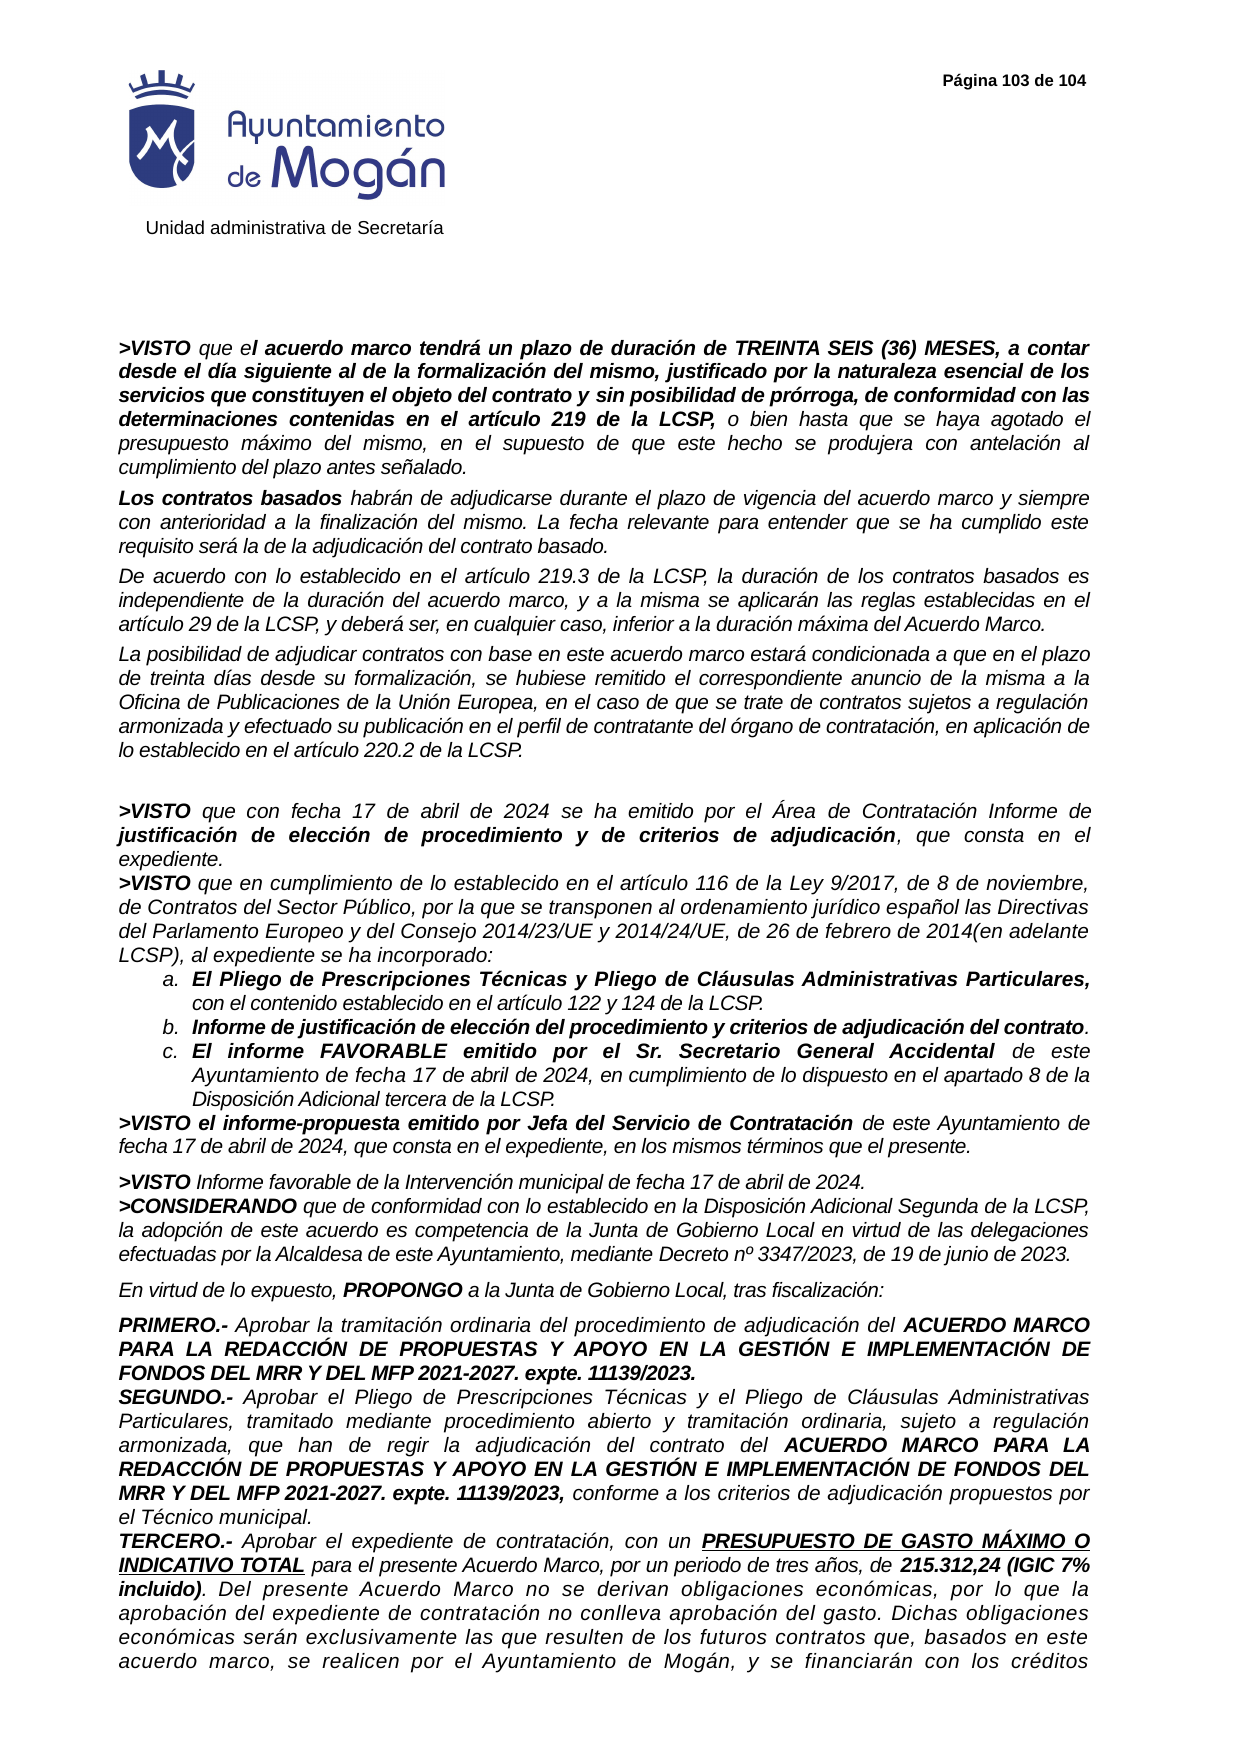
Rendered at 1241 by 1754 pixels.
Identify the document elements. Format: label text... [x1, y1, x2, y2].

list El informe FAVORABLE emitido por el Sr. Secretario General Accidental de este Ayuntamiento de fecha 17 de abril de 2024, en cumplimiento de lo dispuesto en el apartado 8 de la Disposición Adicional tercera de la LCSP. [162, 1038, 1092, 1110]
text >VISTO que el acuerdo marco tendrá un plazo de duración de TREINTA SEIS (36) MESES, a contar desde el día siguiente al de la formalización del mismo, justificado por la naturaleza esencial de los servicios que constituyen el objeto del contrato y sin posibilidad de prórroga, de conformidad con las determinaciones contenidas en el artículo 219 de la LCSP, o bien hasta que se haya agotado el presupuesto máximo del mismo, en el supuesto de que este hecho se produjera con antelación al cumplimiento del plazo antes señalado. [118, 335, 1092, 479]
text TERCERO.- Aprobar el expediente de contratación, con un PRESUPUESTO DE GASTO MÁXIMO O INDICATIVO TOTAL para el presente Acuerdo Marco, por un periodo de tres años, de 215.312,24 (IGIC 7% incluido). Del presente Acuerdo Marco no se derivan obligaciones económicas, por lo que la aprobación del expediente de contratación no conlleva aprobación del gasto. Dichas obligaciones económicas serán exclusivamente las que resulten de los futuros contratos que, basados en este acuerdo marco, se realicen por el Ayuntamiento de Mogán, y se financiarán con los créditos [118, 1529, 1092, 1673]
text >CONSIDERANDO que de conformidad con lo establecido en la Disposición Adicional Segunda de la LCSP, la adopción de este acuerdo es competencia de la Junta de Gobierno Local en virtud de las delegaciones efectuadas por la Alcaldesa de este Ayuntamiento, mediante Decreto nº 3347/2023, de 19 de junio de 2023. [118, 1194, 1092, 1266]
text >VISTO el informe-propuesta emitido por Jefa del Servicio de Contratación de este Ayuntamiento de fecha 17 de abril de 2024, que consta en el expediente, en los mismos términos que el presente. [118, 1110, 1092, 1158]
text >VISTO Informe favorable de la Intervención municipal de fecha 17 de abril de 2024. [118, 1170, 1092, 1194]
list El Pliego de Prescripciones Técnicas y Pliego de Cláusulas Administrativas Particulares, con el contenido establecido en el artículo 122 y 124 de la LCSP. [162, 967, 1092, 1014]
list Informe de justificación de elección del procedimiento y criterios de adjudicación del contrato. [162, 1014, 1092, 1038]
text >VISTO que en cumplimiento de lo establecido en el artículo 116 de la Ley 9/2017, de 8 de noviembre, de Contratos del Sector Público, por la que se transponen al ordenamiento jurídico español las Directivas del Parlamento Europeo y del Consejo 2014/23/UE y 2014/24/UE, de 26 de febrero de 2014(en adelante LCSP), al expediente se ha incorporado: [118, 871, 1092, 967]
text De acuerdo con lo establecido en el artículo 219.3 de la LCSP, la duración de los contratos basados es independiente de la duración del acuerdo marco, y a la misma se aplicarán las reglas establecidas en el artículo 29 de la LCSP, y deberá ser, en cualquier caso, inferior a la duración máxima del Acuerdo Marco. [118, 564, 1092, 636]
text Los contratos basados habrán de adjudicarse durante el plazo de vigencia del acuerdo marco y siempre con anterioridad a la finalización del mismo. La fecha relevante para entender que se ha cumplido este requisito será la de la adjudicación del contrato basado. [118, 486, 1092, 557]
text En virtud de lo expuesto, PROPONGO a la Junta de Gobierno Local, tras fiscalización: [118, 1278, 1092, 1302]
picture [128, 70, 445, 206]
text PRIMERO.- Aprobar la tramitación ordinaria del procedimiento de adjudicación del ACUERDO MARCO PARA LA REDACCIÓN DE PROPUESTAS Y APOYO EN LA GESTIÓN E IMPLEMENTACIÓN DE FONDOS DEL MRR Y DEL MFP 2021-2027. expte. 11139/2023. [118, 1313, 1092, 1385]
text La posibilidad de adjudicar contratos con base en este acuerdo marco estará condicionada a que en el plazo de treinta días desde su formalización, se hubiese remitido el correspondiente anuncio de la misma a la Oficina de Publicaciones de la Unión Europea, en el caso de que se trate de contratos sujetos a regulación armonizada y efectuado su publicación en el perfil de contratante del órgano de contratación, en aplicación de lo establecido en el artículo 220.2 de la LCSP. [118, 642, 1092, 762]
text >VISTO que con fecha 17 de abril de 2024 se ha emitido por el Área de Contratación Informe de justificación de elección de procedimiento y de criterios de adjudicación, que consta en el expediente. [118, 799, 1092, 871]
text SEGUNDO.- Aprobar el Pliego de Prescripciones Técnicas y el Pliego de Cláusulas Administrativas Particulares, tramitado mediante procedimiento abierto y tramitación ordinaria, sujeto a regulación armonizada, que han de regir la adjudicación del contrato del ACUERDO MARCO PARA LA REDACCIÓN DE PROPUESTAS Y APOYO EN LA GESTIÓN E IMPLEMENTACIÓN DE FONDOS DEL MRR Y DEL MFP 2021-2027. expte. 11139/2023, conforme a los criterios de adjudicación propuestos por el Técnico municipal. [118, 1385, 1092, 1529]
